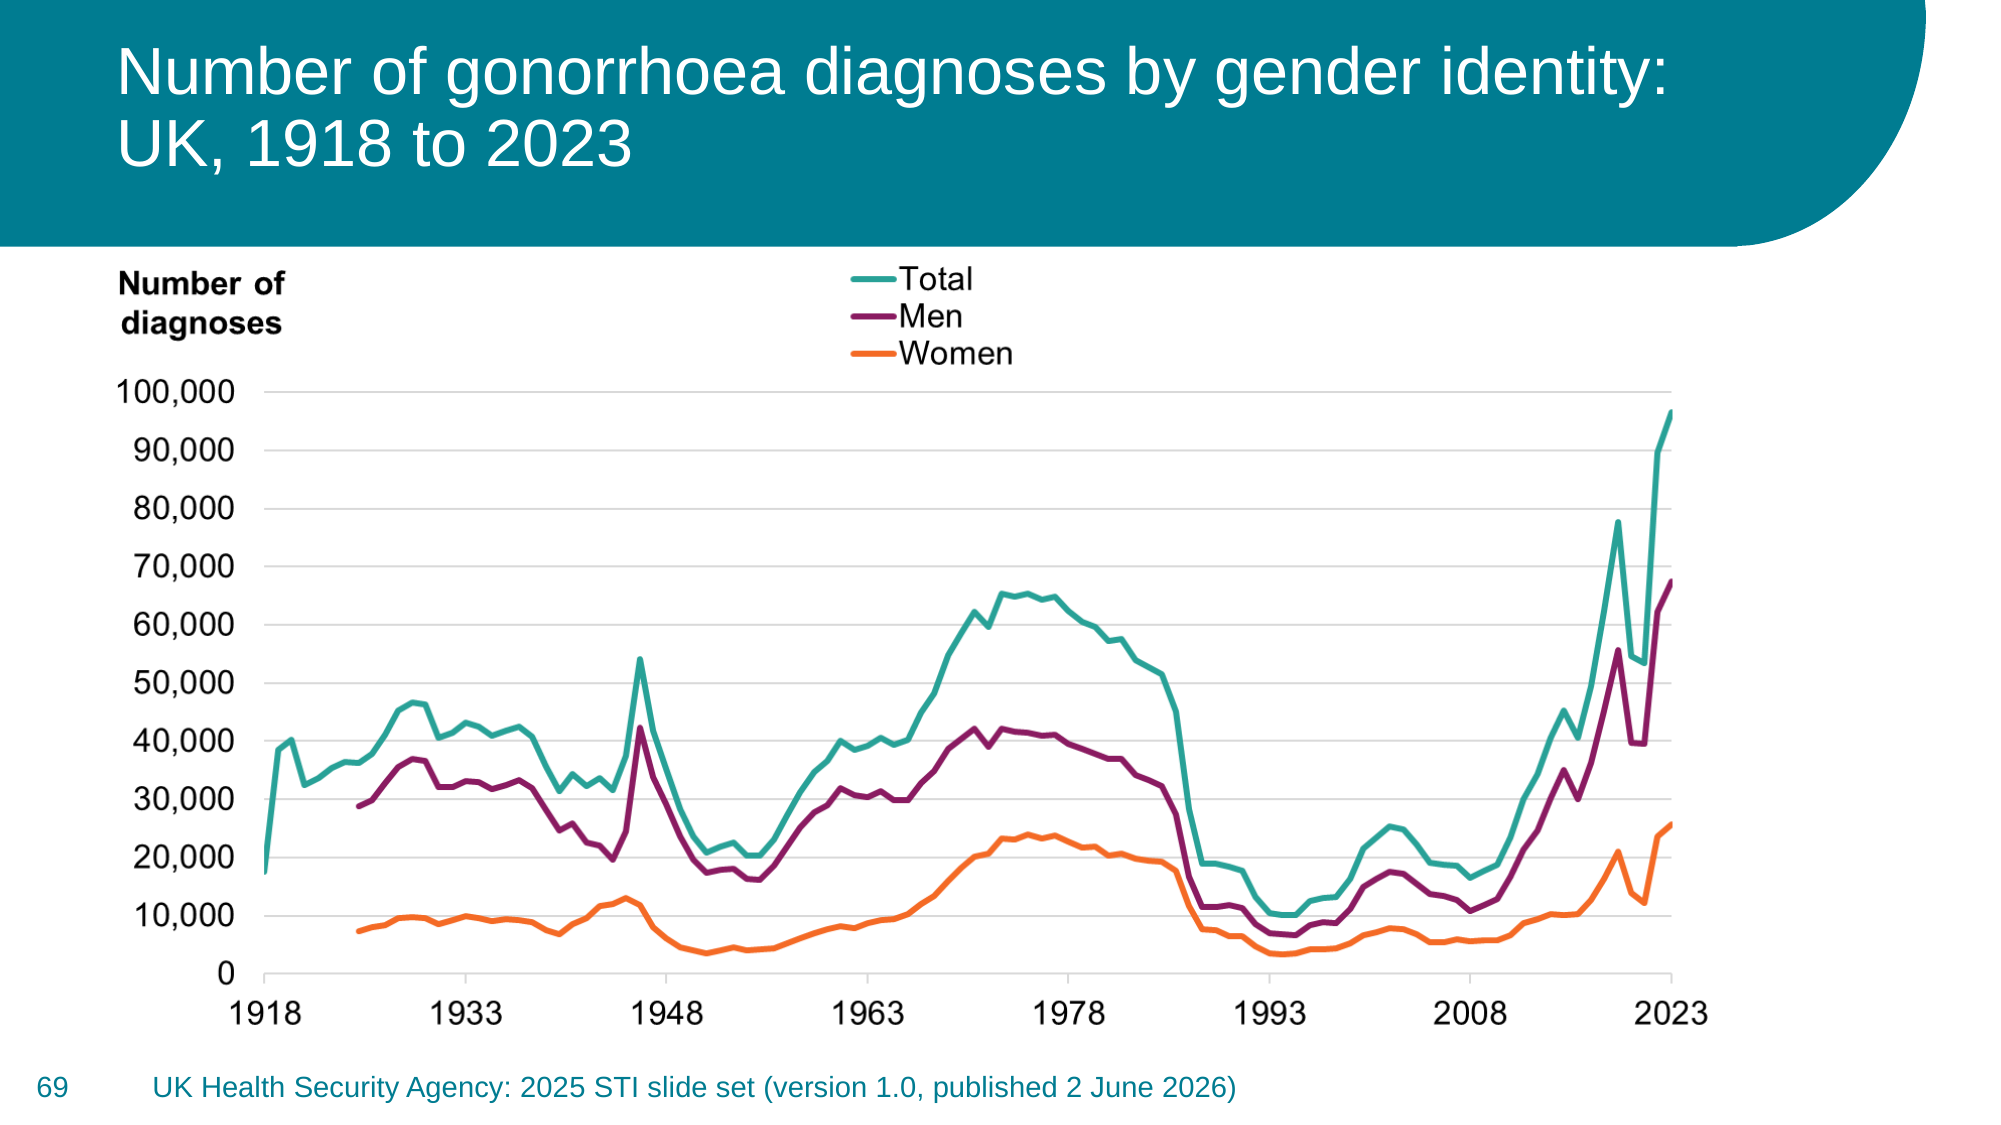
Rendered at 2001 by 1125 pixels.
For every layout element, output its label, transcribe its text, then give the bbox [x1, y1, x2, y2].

title Number of gonorrhoea diagnoses by gender identity: UK, 1918 to 2023 [101, 29, 1747, 189]
text_box [21, 1056, 120, 1117]
picture [111, 259, 1739, 1044]
text_box UK Health Security Agency: 2025 STI slide set (version 1.0, published 2 June 2026) [137, 1056, 1780, 1116]
